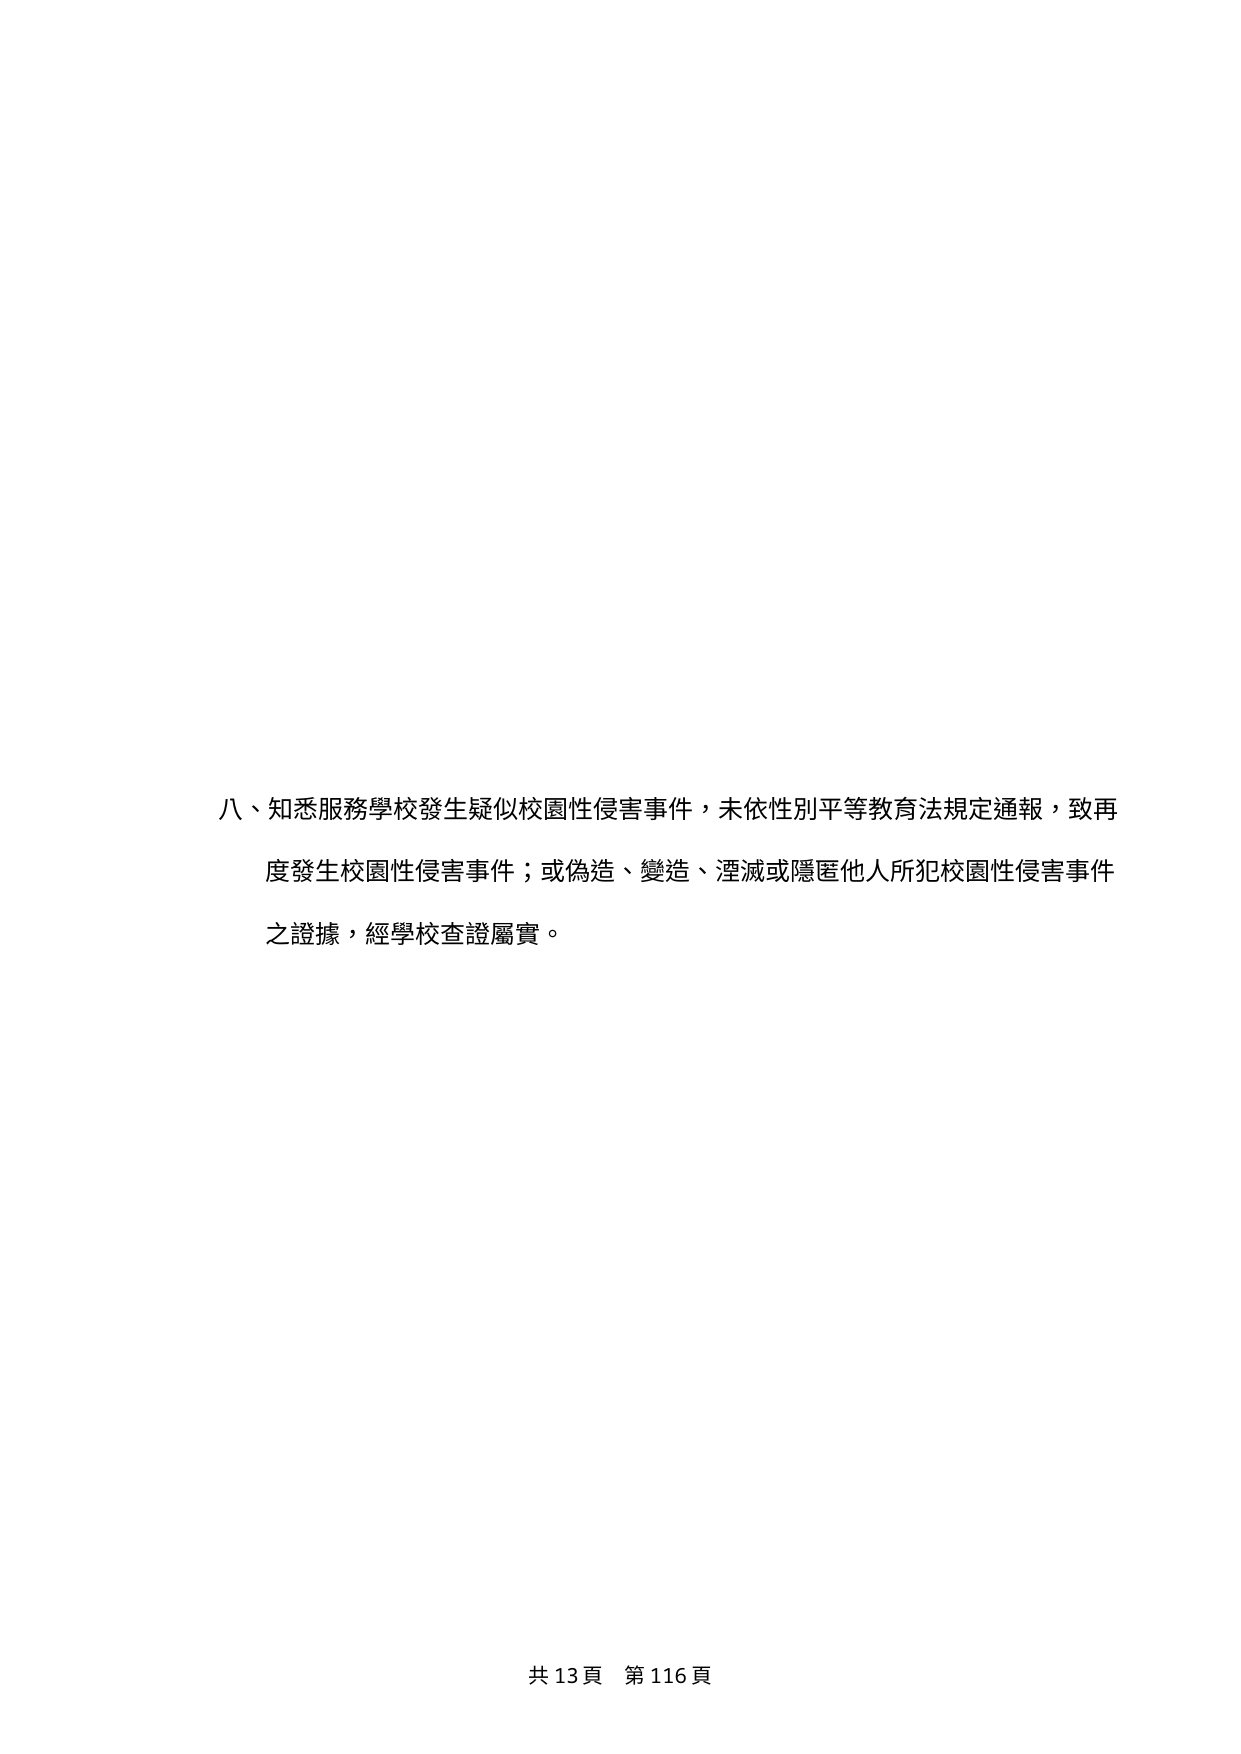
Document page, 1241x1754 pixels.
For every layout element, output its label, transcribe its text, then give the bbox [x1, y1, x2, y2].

text 八、知悉服務學校發生疑似校園性侵害事件，未依性別平等教育法規定通報，致再度發生校園性侵害事件；或偽造、變造、湮滅或隱匿他人所犯校園性侵害事件之證據，經學校查證屬實。 [218, 766, 1122, 953]
